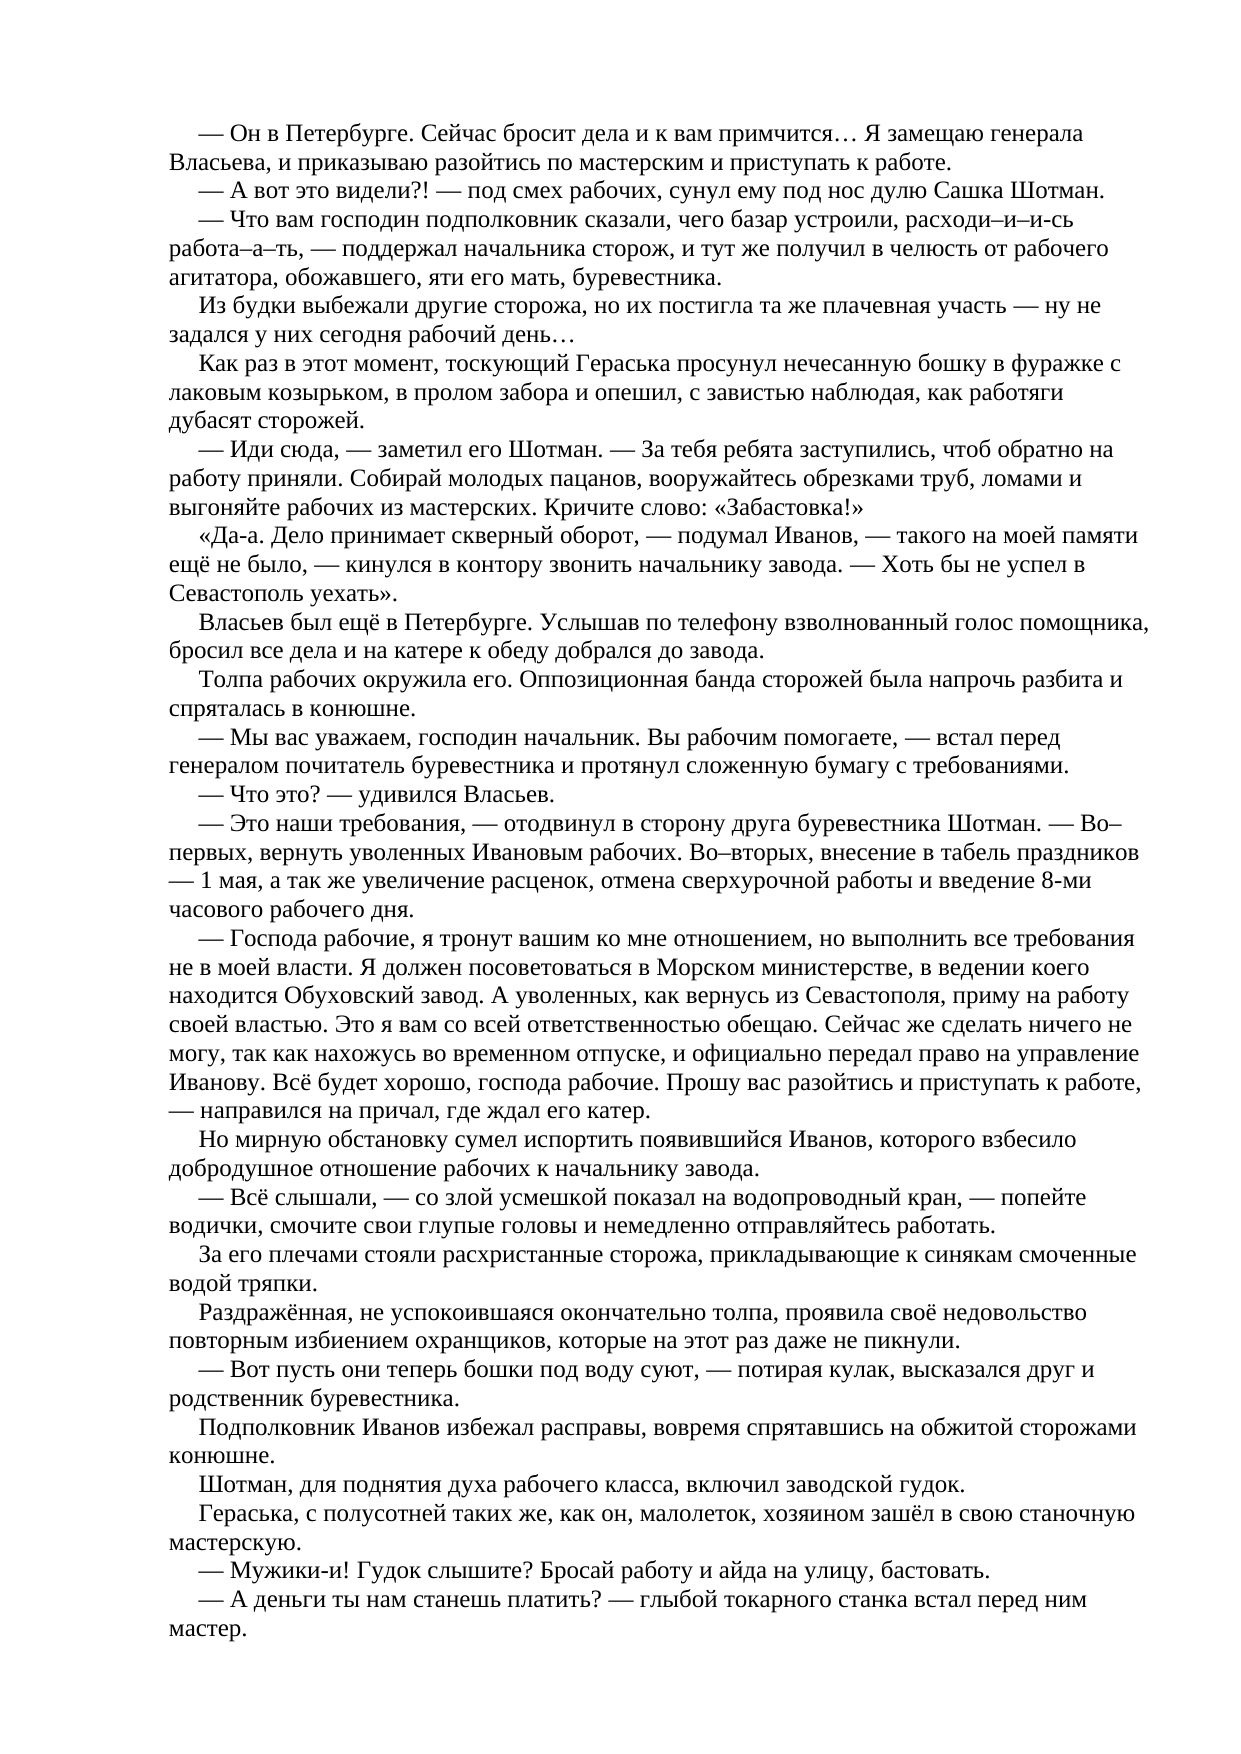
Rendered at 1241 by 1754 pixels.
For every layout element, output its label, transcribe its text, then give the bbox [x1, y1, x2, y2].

text — Господа рабочие, я тронут вашим ко мне отношением, но выполнить все требования не в моей власти. Я должен посоветоваться в Морском министерстве, в ведении коего находится Обуховский завод. А уволенных, как вернусь из Севастополя, приму на работу своей властью. Это я вам со всей ответственностью обещаю. Сейчас же сделать ничего не могу, так как нахожусь во временном отпуске, и официально передал право на управление Иванову. Всё будет хорошо, господа рабочие. Прошу вас разойтись и приступать к работе, — направился на причал, где ждал его катер. [169, 923, 1152, 1124]
text — Всё слышали, — со злой усмешкой показал на водопроводный кран, — попейте водички, смочите свои глупые головы и немедленно отправляйтесь работать. [169, 1182, 1152, 1239]
text Из будки выбежали другие сторожа, но их постигла та же плачевная участь — ну не задался у них сегодня рабочий день… [169, 291, 1152, 348]
text — Иди сюда, — заметил его Шотман. — За тебя ребята заступились, чтоб обратно на работу приняли. Собирай молодых пацанов, вооружайтесь обрезками труб, ломами и выгоняйте рабочих из мастерских. Кричите слово: «Забастовка!» [169, 434, 1152, 521]
text — Что вам господин подполковник сказали, чего базар устроили, расходи–и–и-сь работа–а–ть, — поддержал начальника сторож, и тут же получил в челюсть от рабочего агитатора, обожавшего, яти его мать, буревестника. [169, 204, 1152, 291]
text — А деньги ты нам станешь платить? — глыбой токарного станка встал перед ним мастер. [169, 1584, 1152, 1642]
text — Это наши требования, — отодвинул в сторону друга буревестника Шотман. — Во–первых, вернуть уволенных Ивановым рабочих. Во–вторых, внесение в табель праздников — 1 мая, а так же увеличение расценок, отмена сверхурочной работы и введение 8‑ми часового рабочего дня. [169, 808, 1152, 923]
text Раздражённая, не успокоившаяся окончательно толпа, проявила своё недовольство повторным избиением охранщиков, которые на этот раз даже не пикнули. [169, 1297, 1152, 1354]
text — Что это? — удивился Власьев. [169, 779, 1152, 808]
text — Он в Петербурге. Сейчас бросит дела и к вам примчится… Я замещаю генерала Власьева, и приказываю разойтись по мастерским и приступать к работе. [169, 118, 1152, 176]
text Власьев был ещё в Петербурге. Услышав по телефону взволнованный голос помощника, бросил все дела и на катере к обеду добрался до завода. [169, 607, 1152, 664]
text Но мирную обстановку сумел испортить появившийся Иванов, которого взбесило добродушное отношение рабочих к начальнику завода. [169, 1124, 1152, 1182]
text За его плечами стояли расхристанные сторожа, прикладывающие к синякам смоченные водой тряпки. [169, 1239, 1152, 1297]
text Толпа рабочих окружила его. Оппозиционная банда сторожей была напрочь разбита и спряталась в конюшне. [169, 664, 1152, 722]
text Как раз в этот момент, тоскующий Гераська просунул нечесанную бошку в фуражке с лаковым козырьком, в пролом забора и опешил, с завистью наблюдая, как работяги дубасят сторожей. [169, 348, 1152, 434]
text «Да-а. Дело принимает скверный оборот, — подумал Иванов, — такого на моей памяти ещё не было, — кинулся в контору звонить начальнику завода. — Хоть бы не успел в Севастополь уехать». [169, 521, 1152, 607]
text — Вот пусть они теперь бошки под воду суют, — потирая кулак, высказался друг и родственник буревестника. [169, 1354, 1152, 1412]
text Шотман, для поднятия духа рабочего класса, включил заводской гудок. [169, 1469, 1152, 1498]
text — Мы вас уважаем, господин начальник. Вы рабочим помогаете, — встал перед генералом почитатель буревестника и протянул сложенную бумагу с требованиями. [169, 722, 1152, 779]
text Подполковник Иванов избежал расправы, вовремя спрятавшись на обжитой сторожами конюшне. [169, 1412, 1152, 1469]
text Гераська, с полусотней таких же, как он, малолеток, хозяином зашёл в свою станочную мастерскую. [169, 1498, 1152, 1556]
text — Мужики-и! Гудок слышите? Бросай работу и айда на улицу, бастовать. [169, 1556, 1152, 1584]
text — А вот это видели?! — под смех рабочих, сунул ему под нос дулю Сашка Шотман. [169, 176, 1152, 204]
